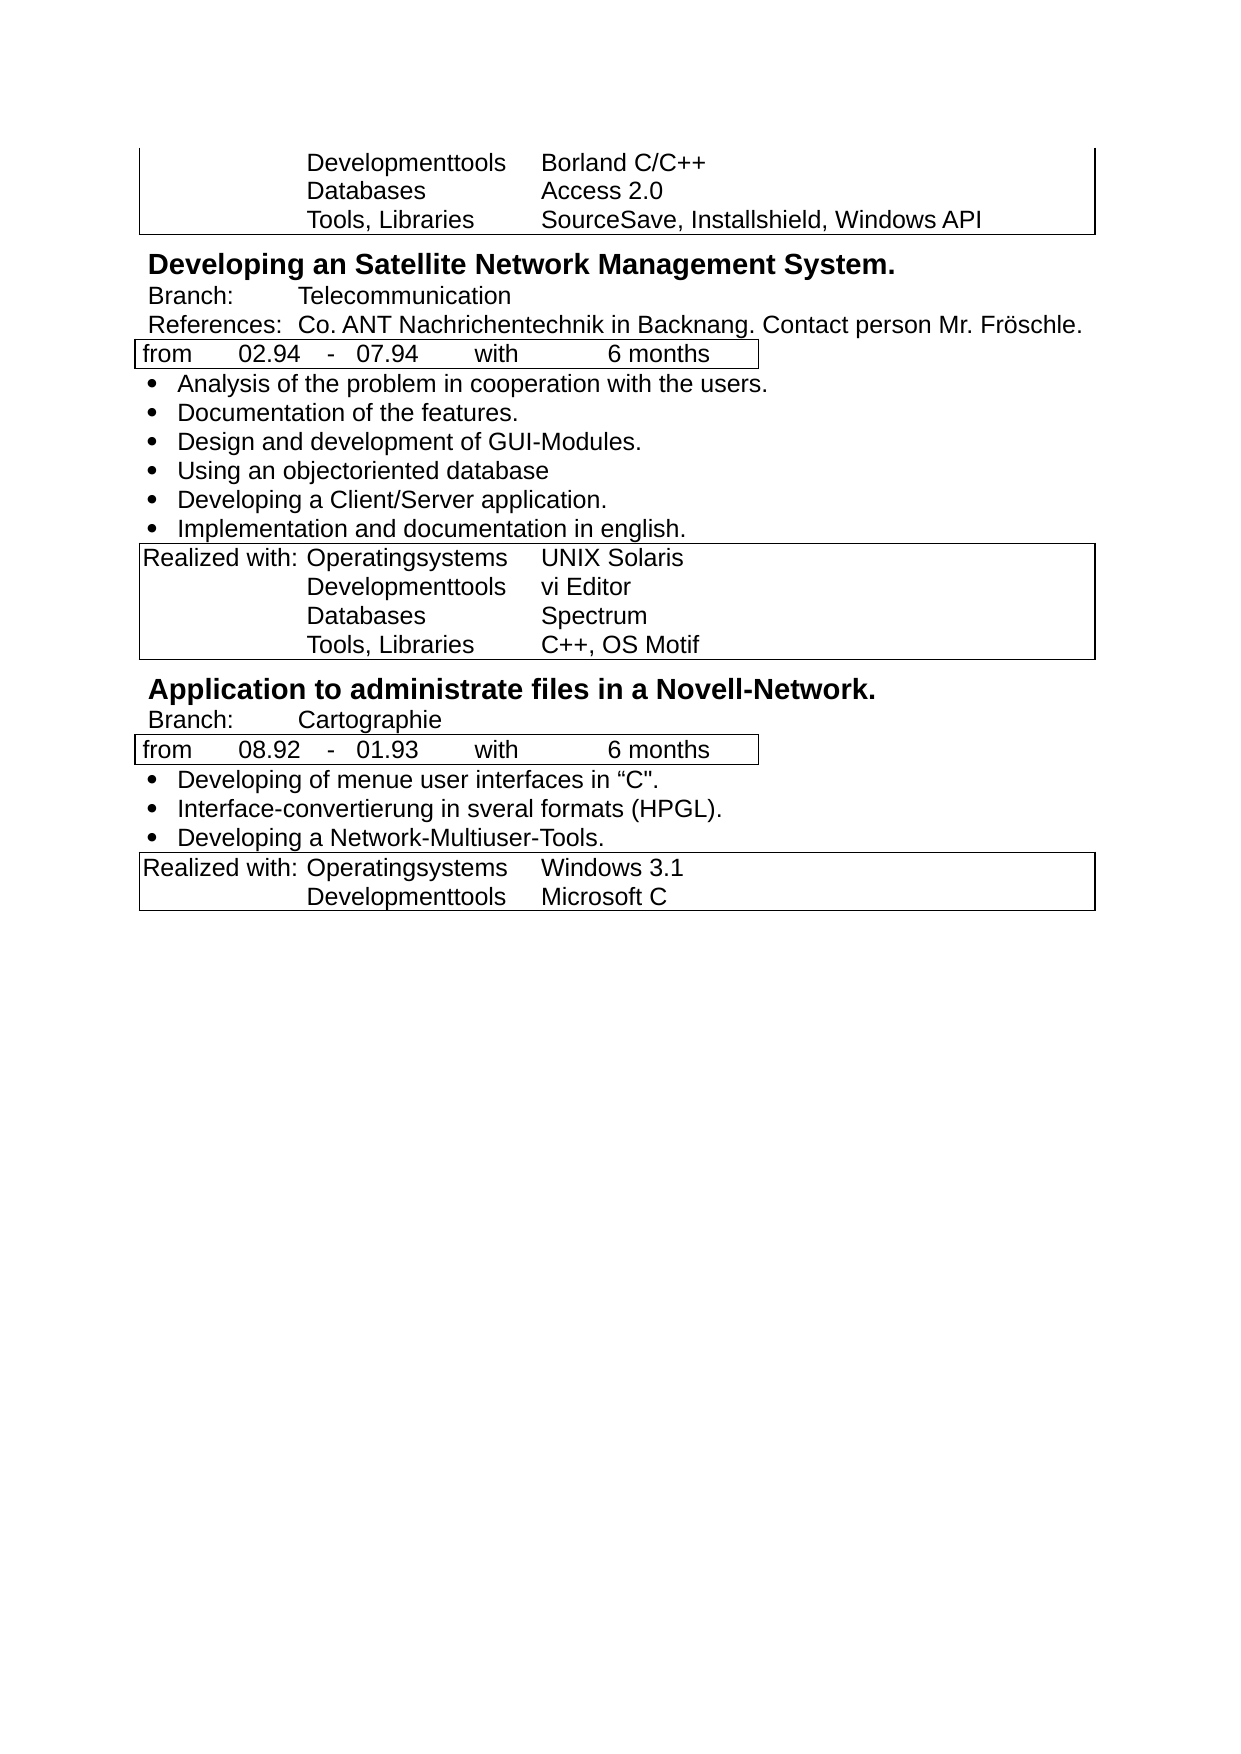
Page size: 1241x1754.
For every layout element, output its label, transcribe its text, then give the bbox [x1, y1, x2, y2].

list Analysis of the problem in cooperation with the users. [148, 369, 1104, 398]
list Developing of menue user interfaces in “C". [148, 765, 1104, 794]
table_header 07.94 [349, 340, 467, 368]
table_cell Developmenttools [303, 572, 538, 601]
text Branch: Telecommunication [148, 281, 1104, 310]
table_cell Databases [303, 176, 538, 205]
table_header - [319, 340, 349, 368]
list Developing a Network-Multiuser-Tools. [148, 823, 1104, 852]
table_cell [140, 176, 303, 205]
table_cell Tools, Libraries [303, 630, 538, 658]
table_cell Access 2.0 [538, 176, 1094, 205]
table_cell [140, 572, 303, 601]
table_header UNIX Solaris [538, 544, 1094, 572]
table_header Realized with: [140, 853, 303, 881]
subtitle Application to administrate files in a Novell-Network. [148, 672, 1104, 706]
table_cell [140, 881, 303, 910]
table_cell [140, 601, 303, 630]
list Documentation of the features. [148, 398, 1104, 427]
table_header 6 months [600, 340, 758, 368]
table_header Operatingsystems [303, 853, 538, 881]
table_cell [140, 205, 303, 234]
table_header Operatingsystems [303, 544, 538, 572]
subtitle Developing an Satellite Network Management System. [148, 247, 1104, 281]
table_header - [319, 735, 349, 764]
table_header from [136, 735, 231, 764]
table_cell [140, 148, 303, 176]
table_header 08.92 [231, 735, 319, 764]
list Using an objectoriented database [148, 456, 1104, 485]
table_header with [467, 340, 600, 368]
table_cell Spectrum [538, 601, 1094, 630]
table_header with [467, 735, 600, 764]
list Interface-convertierung in sveral formats (HPGL). [148, 794, 1104, 823]
table_header Realized with: [140, 544, 303, 572]
text References: Co. ANT Nachrichentechnik in Backnang. Contact person Mr. Fröschle. [148, 310, 1104, 338]
table_cell SourceSave, Installshield, Windows API [538, 205, 1094, 234]
text Branch: Cartographie [148, 706, 1104, 734]
table_header Windows 3.1 [538, 853, 1094, 881]
table_cell Developmenttools [303, 148, 538, 176]
table_cell [140, 630, 303, 658]
list Design and development of GUI-Modules. [148, 427, 1104, 456]
table_cell Tools, Libraries [303, 205, 538, 234]
table_cell Microsoft C [538, 881, 1094, 910]
table_cell vi Editor [538, 572, 1094, 601]
table_header 02.94 [231, 340, 319, 368]
table_cell Borland C/C++ [538, 148, 1094, 176]
table_cell C++, OS Motif [538, 630, 1094, 658]
table_header 6 months [600, 735, 758, 764]
list Developing a Client/Server application. [148, 485, 1104, 513]
table_cell Developmenttools [303, 881, 538, 910]
list Implementation and documentation in english. [148, 513, 1104, 542]
table_header 01.93 [349, 735, 467, 764]
table_header from [136, 340, 231, 368]
table_cell Databases [303, 601, 538, 630]
